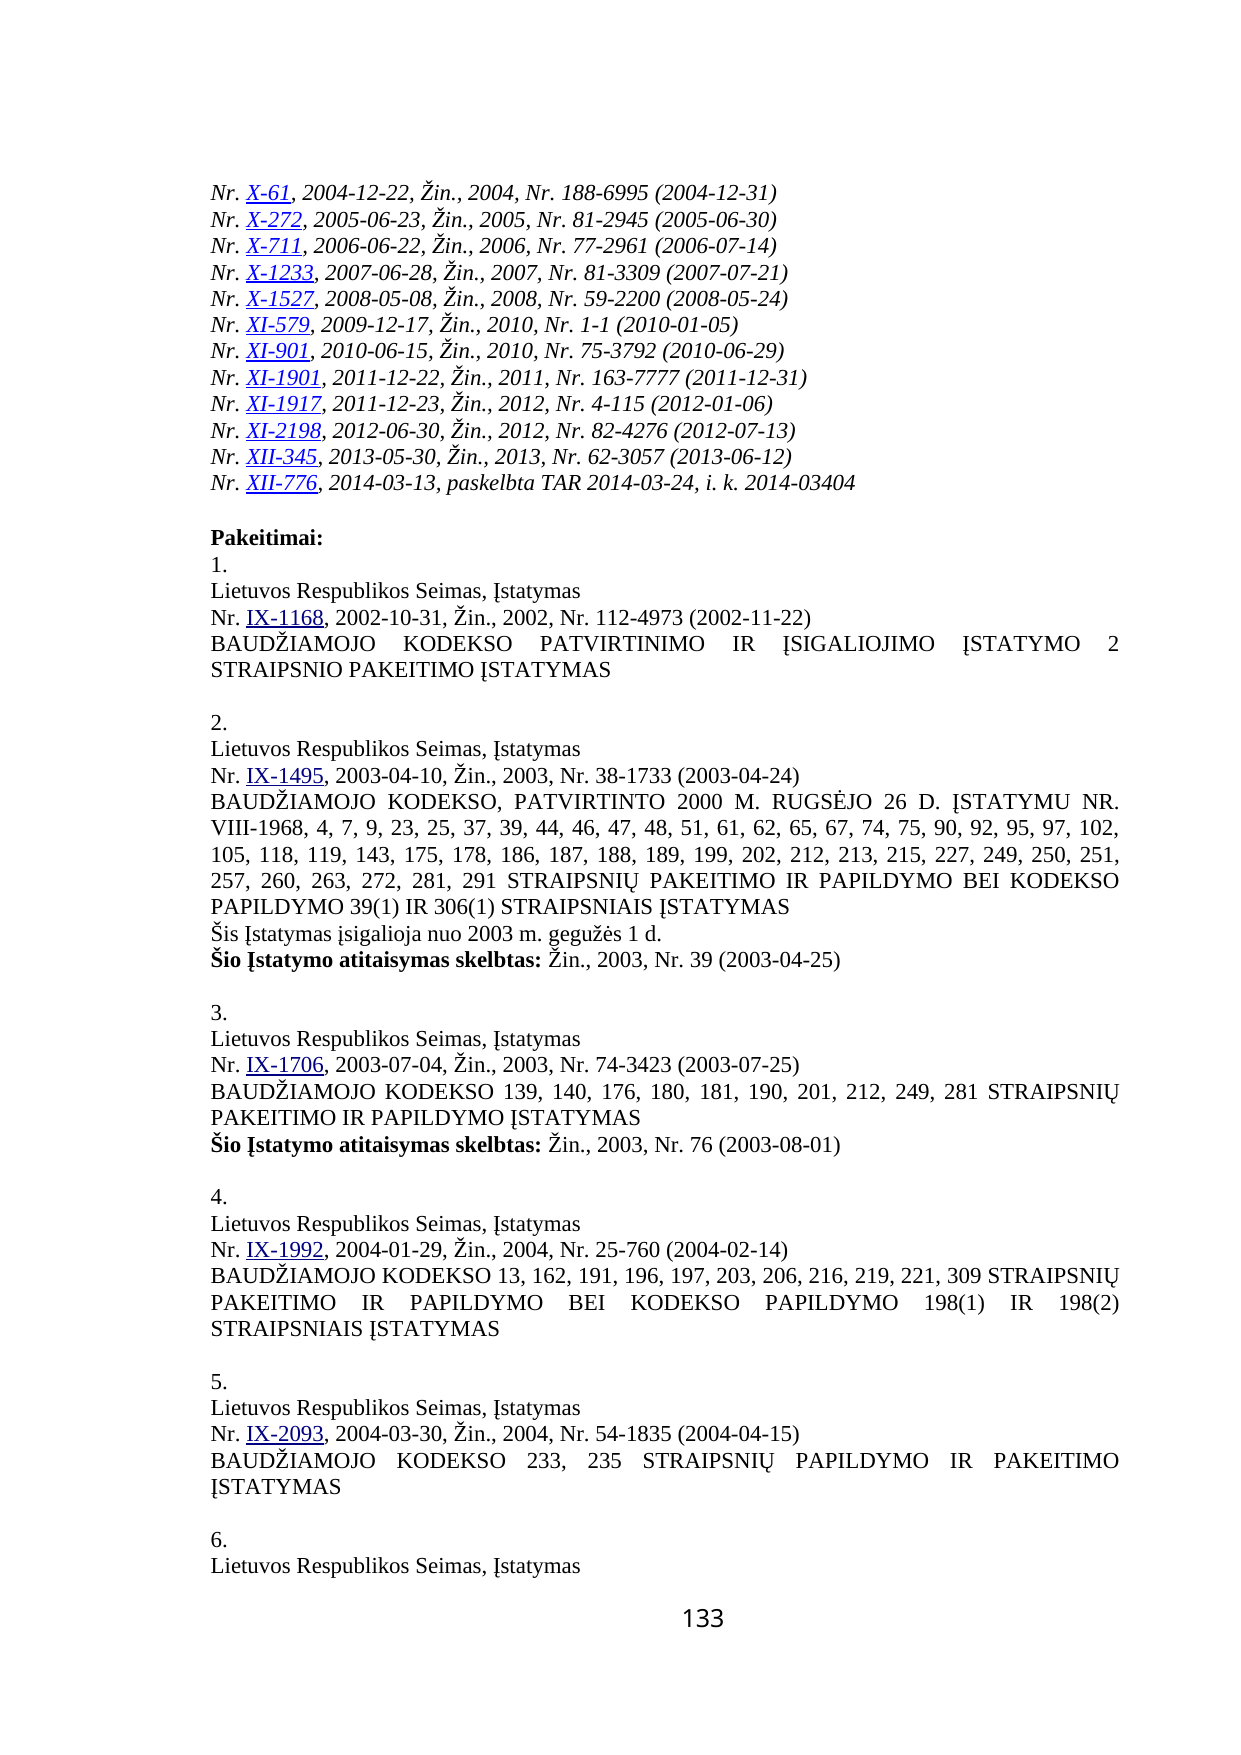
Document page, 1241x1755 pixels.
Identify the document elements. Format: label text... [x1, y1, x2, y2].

text BAUDŽIAMOJO KODEKSO PATVIRTINIMO IR ĮSIGALIOJIMO ĮSTATYMO 2 STRAIPSNIO PAKEITIMO ĮSTATYMAS [210, 630, 1120, 683]
text 1. [210, 551, 1120, 577]
text Lietuvos Respublikos Seimas, Įstatymas [210, 1025, 1120, 1052]
text 3. [210, 999, 1120, 1025]
text 2. [210, 709, 1120, 735]
text Nr. IX-1992, 2004-01-29, Žin., 2004, Nr. 25-760 (2004-02-14) [210, 1236, 1120, 1262]
text Pakeitimai: [210, 524, 1120, 551]
text Nr. X-1233, 2007-06-28, Žin., 2007, Nr. 81-3309 (2007-07-21) [210, 258, 1120, 285]
text Šis Įstatymas įsigalioja nuo 2003 m. gegužės 1 d. [210, 920, 1120, 946]
text Nr. XI-579, 2009-12-17, Žin., 2010, Nr. 1-1 (2010-01-05) [210, 311, 1120, 338]
text Nr. XII-345, 2013-05-30, Žin., 2013, Nr. 62-3057 (2013-06-12) [210, 443, 1120, 469]
text BAUDŽIAMOJO KODEKSO 13, 162, 191, 196, 197, 203, 206, 216, 219, 221, 309 STRAIPSNIŲ PAKEITIMO IR PAPILDYMO BEI KODEKSO PAPILDYMO 198(1) IR 198(2) STRAIPSNIAIS ĮSTATYMAS [210, 1262, 1120, 1341]
text Nr. IX-2093, 2004-03-30, Žin., 2004, Nr. 54-1835 (2004-04-15) [210, 1421, 1120, 1447]
text Nr. XI-901, 2010-06-15, Žin., 2010, Nr. 75-3792 (2010-06-29) [210, 338, 1120, 364]
text Lietuvos Respublikos Seimas, Įstatymas [210, 735, 1120, 762]
text Šio Įstatymo atitaisymas skelbtas: Žin., 2003, Nr. 39 (2003-04-25) [210, 946, 1120, 972]
text 5. [210, 1368, 1120, 1394]
text Lietuvos Respublikos Seimas, Įstatymas [210, 577, 1120, 603]
text Nr. XI-2198, 2012-06-30, Žin., 2012, Nr. 82-4276 (2012-07-13) [210, 417, 1120, 443]
text Lietuvos Respublikos Seimas, Įstatymas [210, 1552, 1120, 1579]
text Nr. XI-1901, 2011-12-22, Žin., 2011, Nr. 163-7777 (2011-12-31) [210, 364, 1120, 390]
text Šio Įstatymo atitaisymas skelbtas: Žin., 2003, Nr. 76 (2003-08-01) [210, 1131, 1120, 1157]
text BAUDŽIAMOJO KODEKSO 139, 140, 176, 180, 181, 190, 201, 212, 249, 281 STRAIPSNIŲ PAKEITIMO IR PAPILDYMO ĮSTATYMAS [210, 1078, 1120, 1131]
text BAUDŽIAMOJO KODEKSO 233, 235 STRAIPSNIŲ PAPILDYMO IR PAKEITIMO ĮSTATYMAS [210, 1447, 1120, 1499]
text Lietuvos Respublikos Seimas, Įstatymas [210, 1210, 1120, 1236]
text 6. [210, 1526, 1120, 1552]
text Nr. X-1527, 2008-05-08, Žin., 2008, Nr. 59-2200 (2008-05-24) [210, 285, 1120, 311]
text Nr. IX-1495, 2003-04-10, Žin., 2003, Nr. 38-1733 (2003-04-24) [210, 762, 1120, 788]
text Nr. X-272, 2005-06-23, Žin., 2005, Nr. 81-2945 (2005-06-30) [210, 206, 1120, 232]
text Nr. X-711, 2006-06-22, Žin., 2006, Nr. 77-2961 (2006-07-14) [210, 232, 1120, 258]
text Nr. XII-776, 2014-03-13, paskelbta TAR 2014-03-24, i. k. 2014-03404 [210, 469, 1120, 496]
text 4. [210, 1183, 1120, 1210]
text Lietuvos Respublikos Seimas, Įstatymas [210, 1394, 1120, 1421]
text Nr. IX-1168, 2002-10-31, Žin., 2002, Nr. 112-4973 (2002-11-22) [210, 603, 1120, 630]
text Nr. XI-1917, 2011-12-23, Žin., 2012, Nr. 4-115 (2012-01-06) [210, 390, 1120, 417]
text Nr. X-61, 2004-12-22, Žin., 2004, Nr. 188-6995 (2004-12-31) [210, 179, 1120, 206]
text BAUDŽIAMOJO KODEKSO, PATVIRTINTO 2000 M. RUGSĖJO 26 D. ĮSTATYMU NR. VIII-1968, 4, 7, 9, 23, 25, 37, 39, 44, 46, 47, 48, 51, 61, 62, 65, 67, 74, 75, 90, 92, 95, 97, 102, 105, 118, 119, 143, 175, 178, 186, 187, 188, 189, 199, 202, 212, 213, 215, 227, 249, 250, 251, 257, 260, 263, 272, 281, 291 STRAIPSNIŲ PAKEITIMO IR PAPILDYMO BEI KODEKSO PAPILDYMO 39(1) IR 306(1) STRAIPSNIAIS ĮSTATYMAS [210, 788, 1120, 920]
text Nr. IX-1706, 2003-07-04, Žin., 2003, Nr. 74-3423 (2003-07-25) [210, 1052, 1120, 1078]
